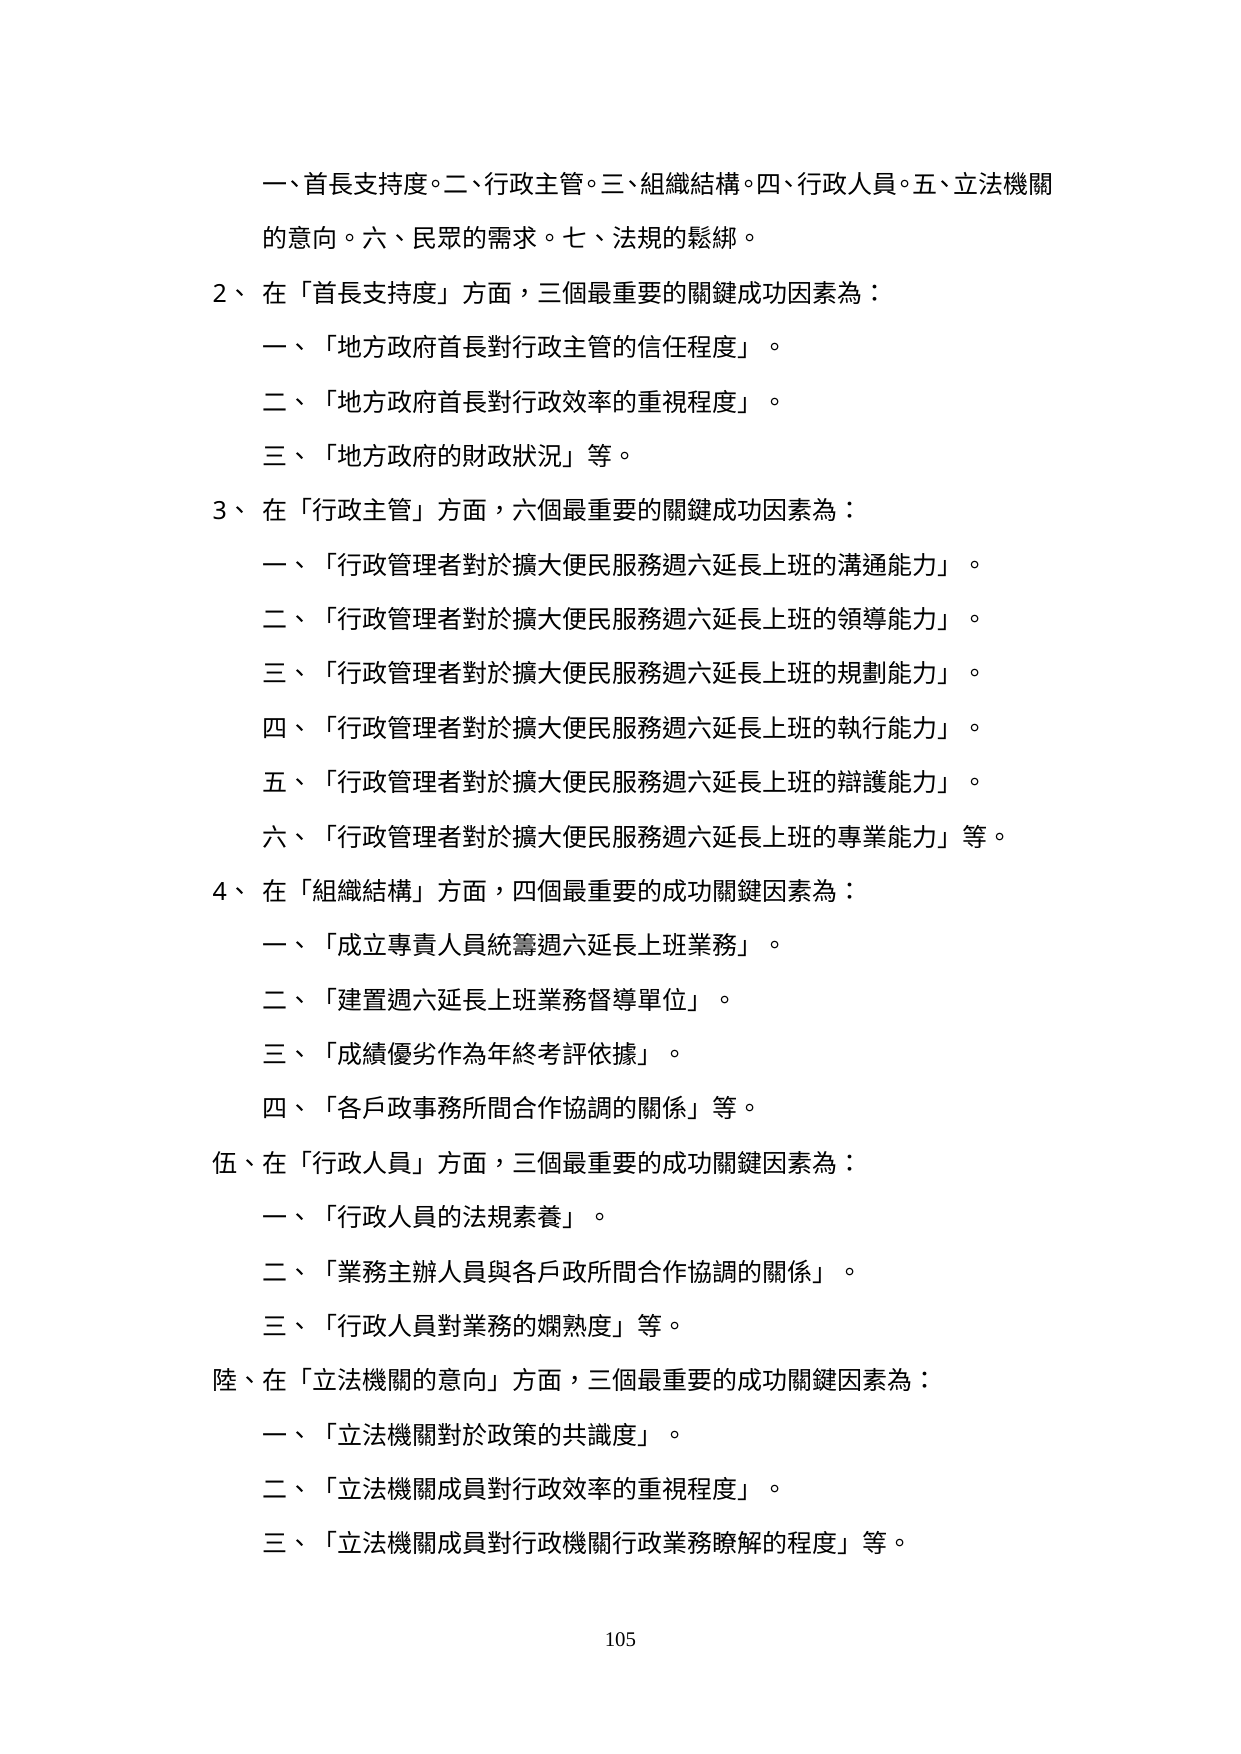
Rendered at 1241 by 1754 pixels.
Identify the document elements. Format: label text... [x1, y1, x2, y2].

text 三、「成績優劣作為年終考評依據」。 [212, 1034, 1050, 1071]
text 二、「立法機關成員對行政效率的重視程度」。 [262, 1469, 1050, 1506]
text 一、「行政管理者對於擴大便民服務週六延長上班的溝通能力」。 [212, 545, 1050, 581]
text 二、「業務主辦人員與各戶政所間合作協調的關係」。 [212, 1252, 1050, 1288]
text 二、「建置週六延長上班業務督導單位」。 [212, 980, 1050, 1016]
list 在「組織結構」方面，四個最重要的成功關鍵因素為： [212, 871, 1050, 908]
list 在「行政主管」方面，六個最重要的關鍵成功因素為： [212, 491, 1050, 527]
list 在「首長支持度」方面，三個最重要的關鍵成功因素為： [212, 273, 1050, 309]
text 二、「行政管理者對於擴大便民服務週六延長上班的領導能力」。 [212, 599, 1050, 636]
text 六、「行政管理者對於擴大便民服務週六延長上班的專業能力」等。 [212, 817, 1050, 853]
text 一、「行政人員的法規素養」。 [212, 1198, 1050, 1234]
text 一、首長支持度。二、行政主管。三、組織結構。四、行政人員。五、立法機關的意向。六、民眾的需求。七、法規的鬆綁。 [262, 164, 1053, 255]
text 三、「行政管理者對於擴大便民服務週六延長上班的規劃能力」。 [212, 654, 1050, 690]
text 五、「行政管理者對於擴大便民服務週六延長上班的辯護能力」。 [212, 763, 1050, 799]
text 四、「各戶政事務所間合作協調的關係」等。 [212, 1089, 1050, 1125]
text 一、「立法機關對於政策的共識度」。 [262, 1415, 1050, 1451]
text 三、「行政人員對業務的嫻熟度」等。 [262, 1306, 1050, 1343]
text 三、「立法機關成員對行政機關行政業務瞭解的程度」等。 [212, 1524, 1050, 1560]
text 伍、在「行政人員」方面，三個最重要的成功關鍵因素為： [212, 1143, 1050, 1179]
text 四、「行政管理者對於擴大便民服務週六延長上班的執行能力」。 [212, 708, 1050, 744]
text 二、「地方政府首長對行政效率的重視程度」。 [262, 382, 1050, 418]
text 陸、在「立法機關的意向」方面，三個最重要的成功關鍵因素為： [212, 1361, 1050, 1397]
text 三、「地方政府的財政狀況」等。 [262, 436, 1050, 473]
text 一、「成立專責人員統籌週六延長上班業務」。 [212, 926, 1050, 962]
text 一、「地方政府首長對行政主管的信任程度」。 [262, 328, 1050, 364]
